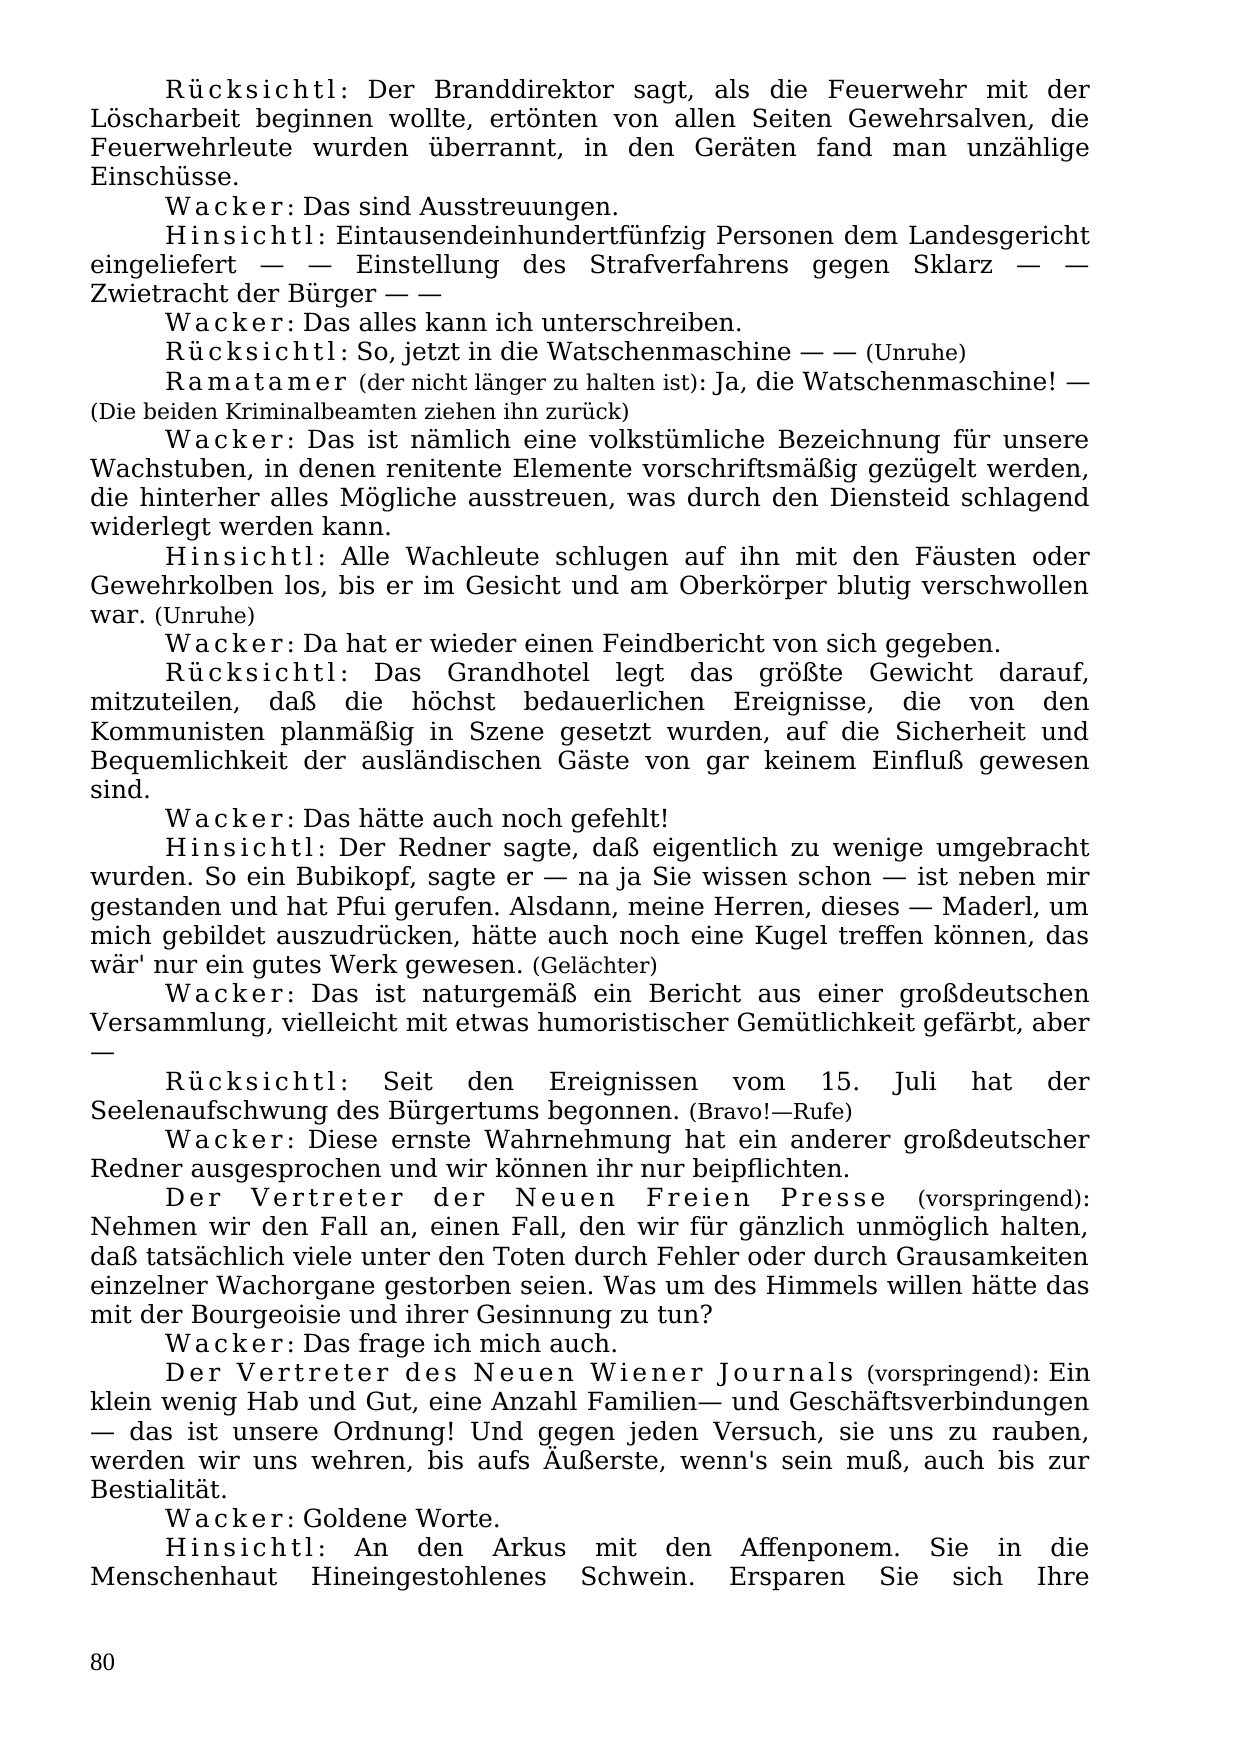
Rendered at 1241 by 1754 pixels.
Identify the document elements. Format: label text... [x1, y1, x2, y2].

text Rücksichtl: Das Grandhotel legt das größte Gewicht darauf, mitzuteilen, daß die höchst bedauerlichen Ereignisse, die von den Kommunisten planmäßig in Szene gesetzt wurden, auf die Sicherheit und Bequemlichkeit der ausländischen Gäste von gar keinem Einfluß gewesen sind. [90, 658, 1091, 804]
text Ramatamer (der nicht länger zu halten ist): Ja, die Watschenmaschine! — (Die beiden Kriminalbeamten ziehen ihn zurück) [90, 367, 1091, 424]
text Rücksichtl: So, jetzt in die Watschenmaschine — — (Unruhe) [90, 337, 1091, 367]
text Hinsichtl: Eintausendeinhundertfünfzig Personen dem Landesgericht eingeliefert — — Einstellung des Strafverfahrens gegen Sklarz — — Zwietracht der Bürger — — [90, 221, 1091, 308]
text Rücksichtl: Seit den Ereignissen vom 15. Juli hat der Seelenaufschwung des Bürgertums begonnen. (Bravo!—Rufe) [90, 1067, 1091, 1125]
text Der Vertreter des Neuen Wiener Journals (vorspringend): Ein klein wenig Hab und Gut, eine Anzahl Familien— und Geschäftsverbindungen — das ist unsere Ordnung! Und gegen jeden Versuch, sie uns zu rauben, werden wir uns wehren, bis aufs Äußerste, wenn's sein muß, auch bis zur Bestialität. [90, 1358, 1091, 1504]
text Rücksichtl: Der Branddirektor sagt, als die Feuerwehr mit der Löscharbeit beginnen wollte, ertönten von allen Seiten Gewehrsalven, die Feuerwehrleute wurden überrannt, in den Geräten fand man unzählige Einschüsse. [90, 75, 1091, 192]
text Hinsichtl: An den Arkus mit den Affenponem. Sie in die Menschenhaut Hineingestohlenes Schwein. Ersparen Sie sich Ihre [90, 1533, 1091, 1592]
text Wacker: Das sind Ausstreuungen. [90, 192, 1091, 221]
text Wacker: Das ist naturgemäß ein Bericht aus einer großdeutschen Versammlung, vielleicht mit etwas humoristischer Gemütlichkeit gefärbt, aber — [90, 979, 1091, 1067]
text Wacker: Da hat er wieder einen Feindbericht von sich gegeben. [90, 629, 1091, 658]
text Wacker: Das frage ich mich auch. [90, 1329, 1091, 1358]
text Wacker: Das ist nämlich eine volkstümliche Bezeichnung für unsere Wachstuben, in denen renitente Elemente vorschriftsmäßig gezügelt werden, die hinterher alles Mögliche ausstreuen, was durch den Diensteid schlagend widerlegt werden kann. [90, 424, 1091, 542]
text Wacker: Goldene Worte. [90, 1504, 1091, 1533]
text Hinsichtl: Der Redner sagte, daß eigentlich zu wenige umgebracht wurden. So ein Bubikopf, sagte er — na ja Sie wissen schon — ist neben mir gestanden und hat Pfui gerufen. Alsdann, meine Herren, dieses — Maderl, um mich gebildet auszudrücken, hätte auch noch eine Kugel treffen können, das wär' nur ein gutes Werk gewesen. (Gelächter) [90, 833, 1091, 979]
text Wacker: Diese ernste Wahrnehmung hat ein anderer großdeutscher Redner ausgesprochen und wir können ihr nur beipflichten. [90, 1125, 1091, 1183]
text Wacker: Das alles kann ich unterschreiben. [90, 308, 1091, 337]
text Wacker: Das hätte auch noch gefehlt! [90, 804, 1091, 833]
text Hinsichtl: Alle Wachleute schlugen auf ihn mit den Fäusten oder Gewehrkolben los, bis er im Gesicht und am Oberkörper blutig verschwollen war. (Unruhe) [90, 542, 1091, 629]
text Der Vertreter der Neuen Freien Presse (vorspringend): Nehmen wir den Fall an, einen Fall, den wir für gänzlich unmöglich halten, daß tatsächlich viele unter den Toten durch Fehler oder durch Grausamkeiten einzelner Wachorgane gestorben seien. Was um des Himmels willen hätte das mit der Bourgeoisie und ihrer Gesinnung zu tun? [90, 1183, 1091, 1329]
